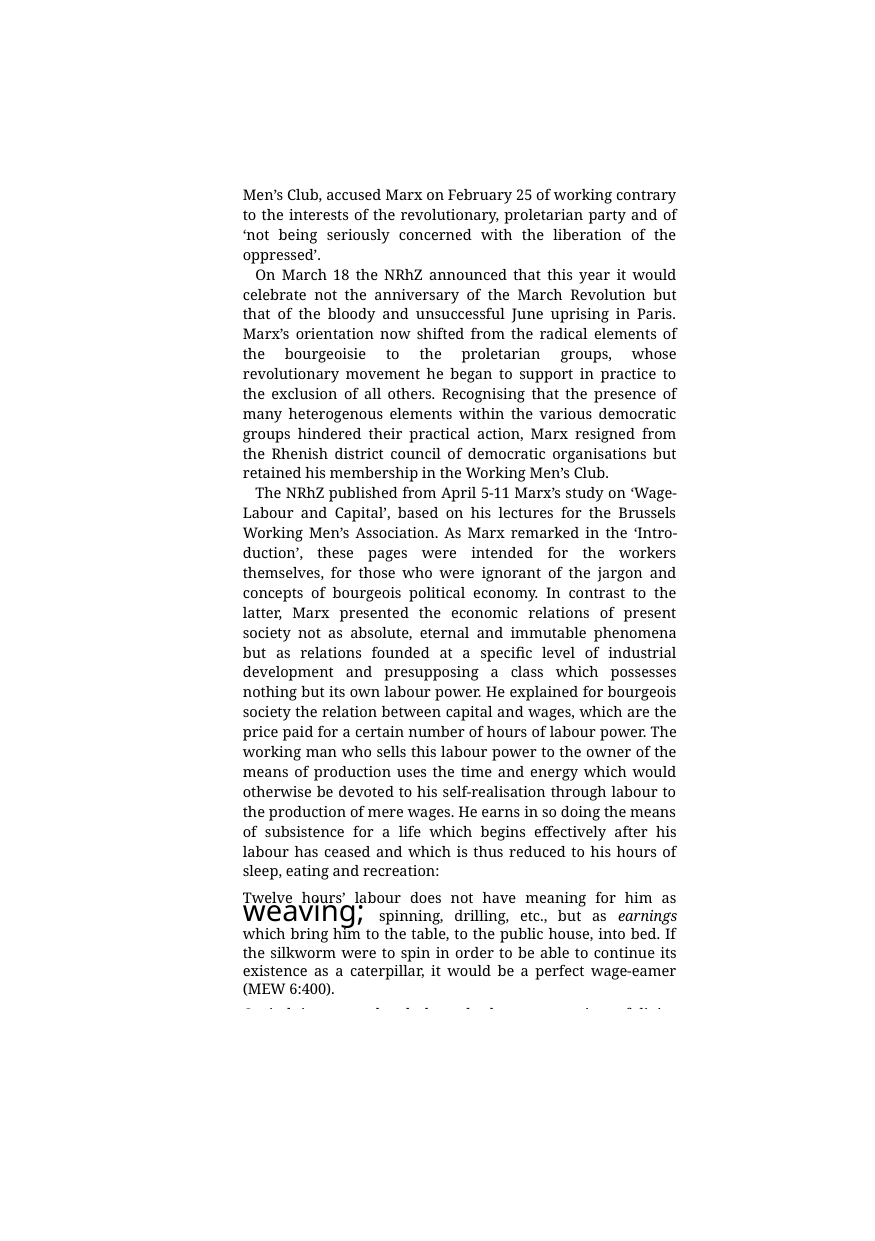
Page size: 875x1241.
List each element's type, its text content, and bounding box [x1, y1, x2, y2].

text Men’s Club, accused Marx on February 25 of working contrary to the interests of the revolutionary, proletarian party and of ‘not being seriously concerned with the liberation of the oppressed’. [243, 184, 677, 264]
text Twelve hours’ labour does not have meaning for him as weaving; spinning, drilling, etc., but as earnings which bring him to the table, to the public house, into bed. If the silkworm were to spin in order to be able to continue its existence as a caterpillar, it would be a perfect wage-eamer (MEW 6:400). [243, 888, 677, 998]
text The NRhZ published from April 5-11 Marx’s study on ‘Wage- Labour and Capital’, based on his lectures for the Brussels Working Men’s Association. As Marx remarked in the ‘Intro­duction’, these pages were intended for the workers themselves, for those who were ignorant of the jargon and concepts of bourgeois political economy. In contrast to the latter, Marx presented the economic relations of present society not as absolute, eternal and immutable phenomena but as relations founded at a specific level of industrial development and presupposing a class which possesses nothing but its own labour power. He explained for bourgeois society the relation between capital and wages, which are the price paid for a certain number of hours of labour power. The working man who sells this labour power to the owner of the means of production uses the time and energy which would otherwise be devoted to his self-realisation through labour to the production of mere wages. He earns in so doing the means of subsistence for a life which begins effectively after his labour has ceased and which is thus reduced to his hours of sleep, eating and recreation: [243, 483, 677, 881]
text On March 18 the NRhZ announced that this year it would celebrate not the anniversary of the March Revolution but that of the bloody and unsuccessful June uprising in Paris. Marx’s orien­tation now shifted from the radical elements of the bourgeoisie to the proletarian groups, whose revolutionary movement he began to support in practice to the exclusion of all others. Recognising that the presence of many heterogenous elements within the various democratic groups hindered their practical action, Marx resigned from the Rhenish district council of democratic organisations but retained his membership in the Working Men’s Club. [243, 264, 677, 483]
